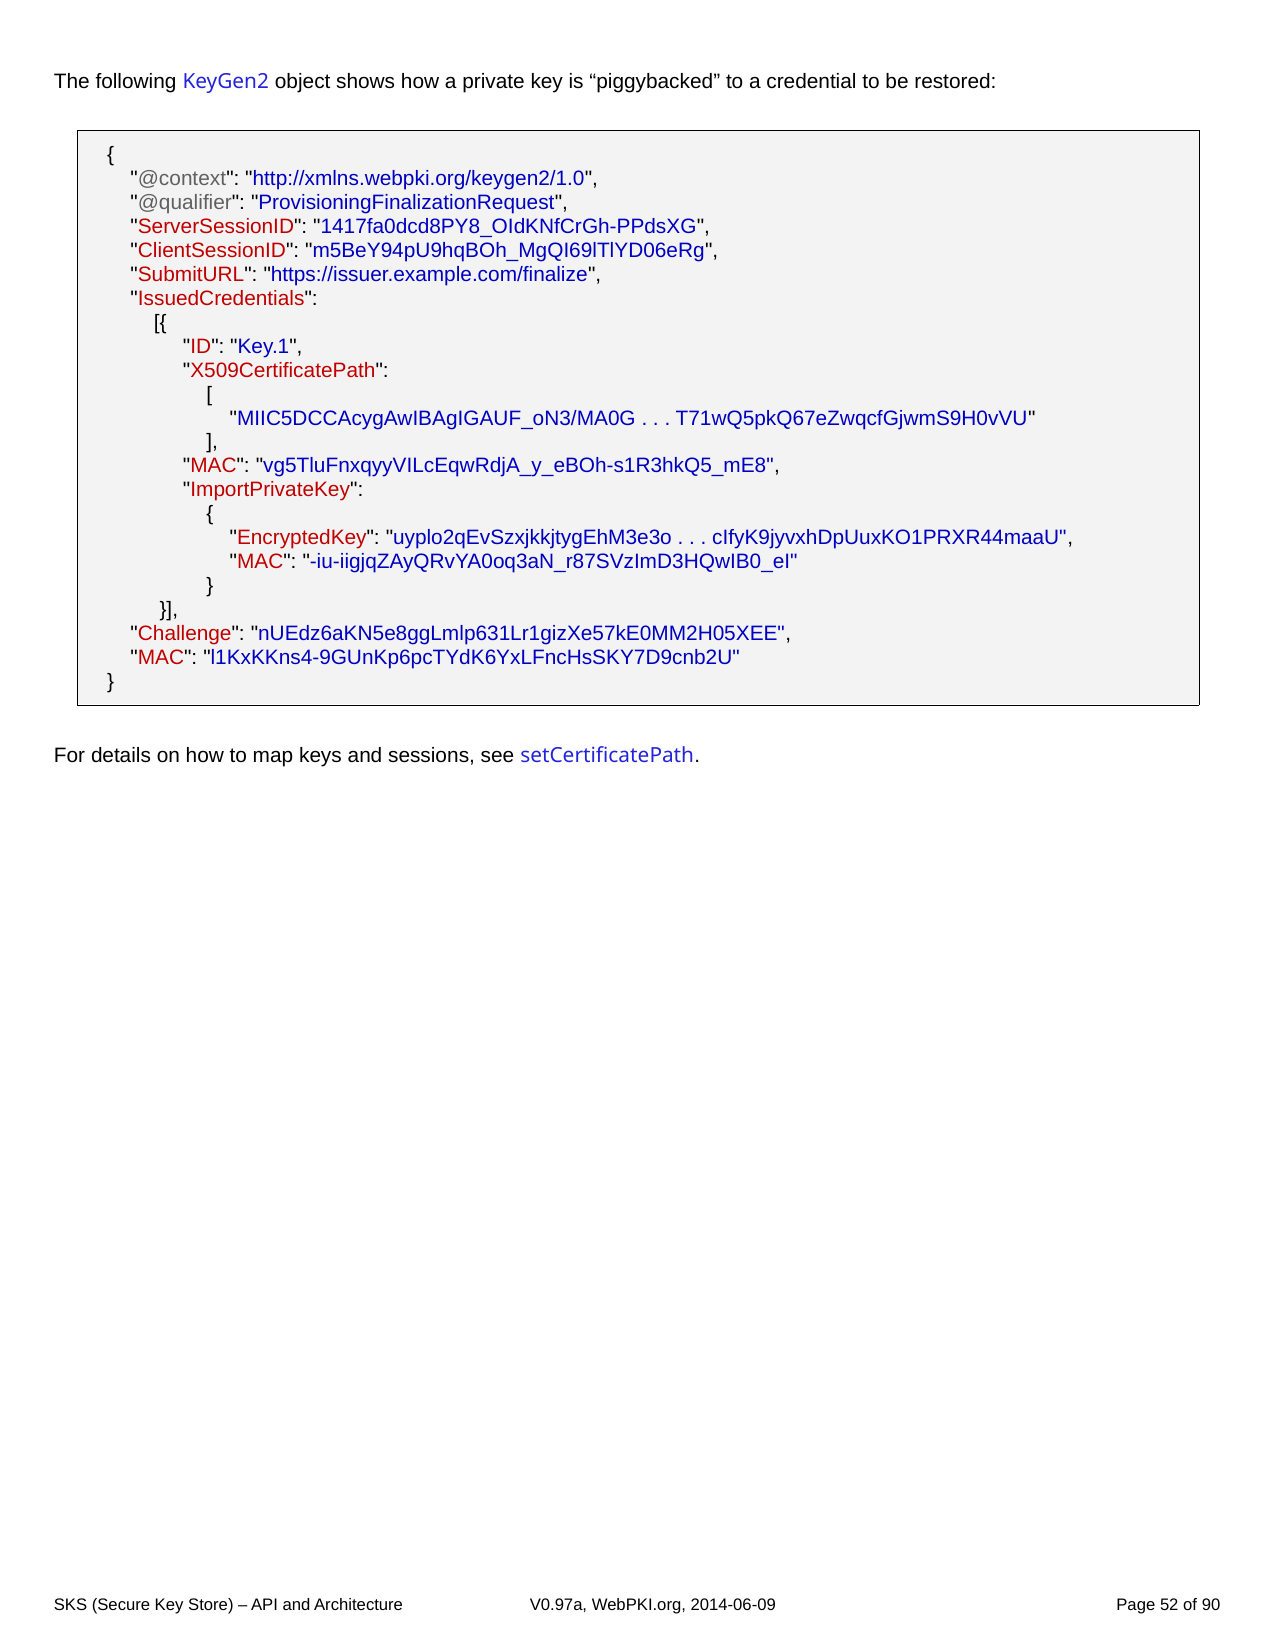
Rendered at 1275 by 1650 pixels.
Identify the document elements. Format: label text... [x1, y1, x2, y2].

text The following KeyGen2 object shows how a private key is “piggybacked” to a credential to be restored: [54, 66, 1221, 118]
table_header { "@context": "http://xmlns.webpki.org/keygen2/1.0", "@qualifier": "ProvisioningFinalizationRequest", "ServerSessionID": "1417fa0dcd8PY8_OIdKNfCrGh-PPdsXG", "ClientSessionID": "m5BeY94pU9hqBOh_MgQI69lTlYD06eRg", "SubmitURL": "https://issuer.example.com/finalize", "IssuedCredentials": [{ "ID": "Key.1", "X509CertificatePath": [ "MIIC5DCCAcygAwIBAgIGAUF_oN3/MA0G . . . T71wQ5pkQ67eZwqcfGjwmS9H0vVU" ], "MAC": "vg5TluFnxqyyVILcEqwRdjA_y_eBOh-s1R3hkQ5_mE8", "ImportPrivateKey": { "EncryptedKey": "uyplo2qEvSzxjkkjtygEhM3e3o . . . cIfyK9jyvxhDpUuxKO1PRXR44maaU", "MAC": "-iu-iigjqZAyQRvYA0oq3aN_r87SVzImD3HQwIB0_eI" } }], "Challenge": "nUEdz6aKN5e8ggLmlp631Lr1gizXe57kE0MM2H05XEE", "MAC": "l1KxKKns4-9GUnKp6pcTYdK6YxLFncHsSKY7D9cnb2U" } [78, 131, 1199, 704]
text For details on how to map keys and sessions, see setCertificatePath. [54, 740, 1221, 769]
